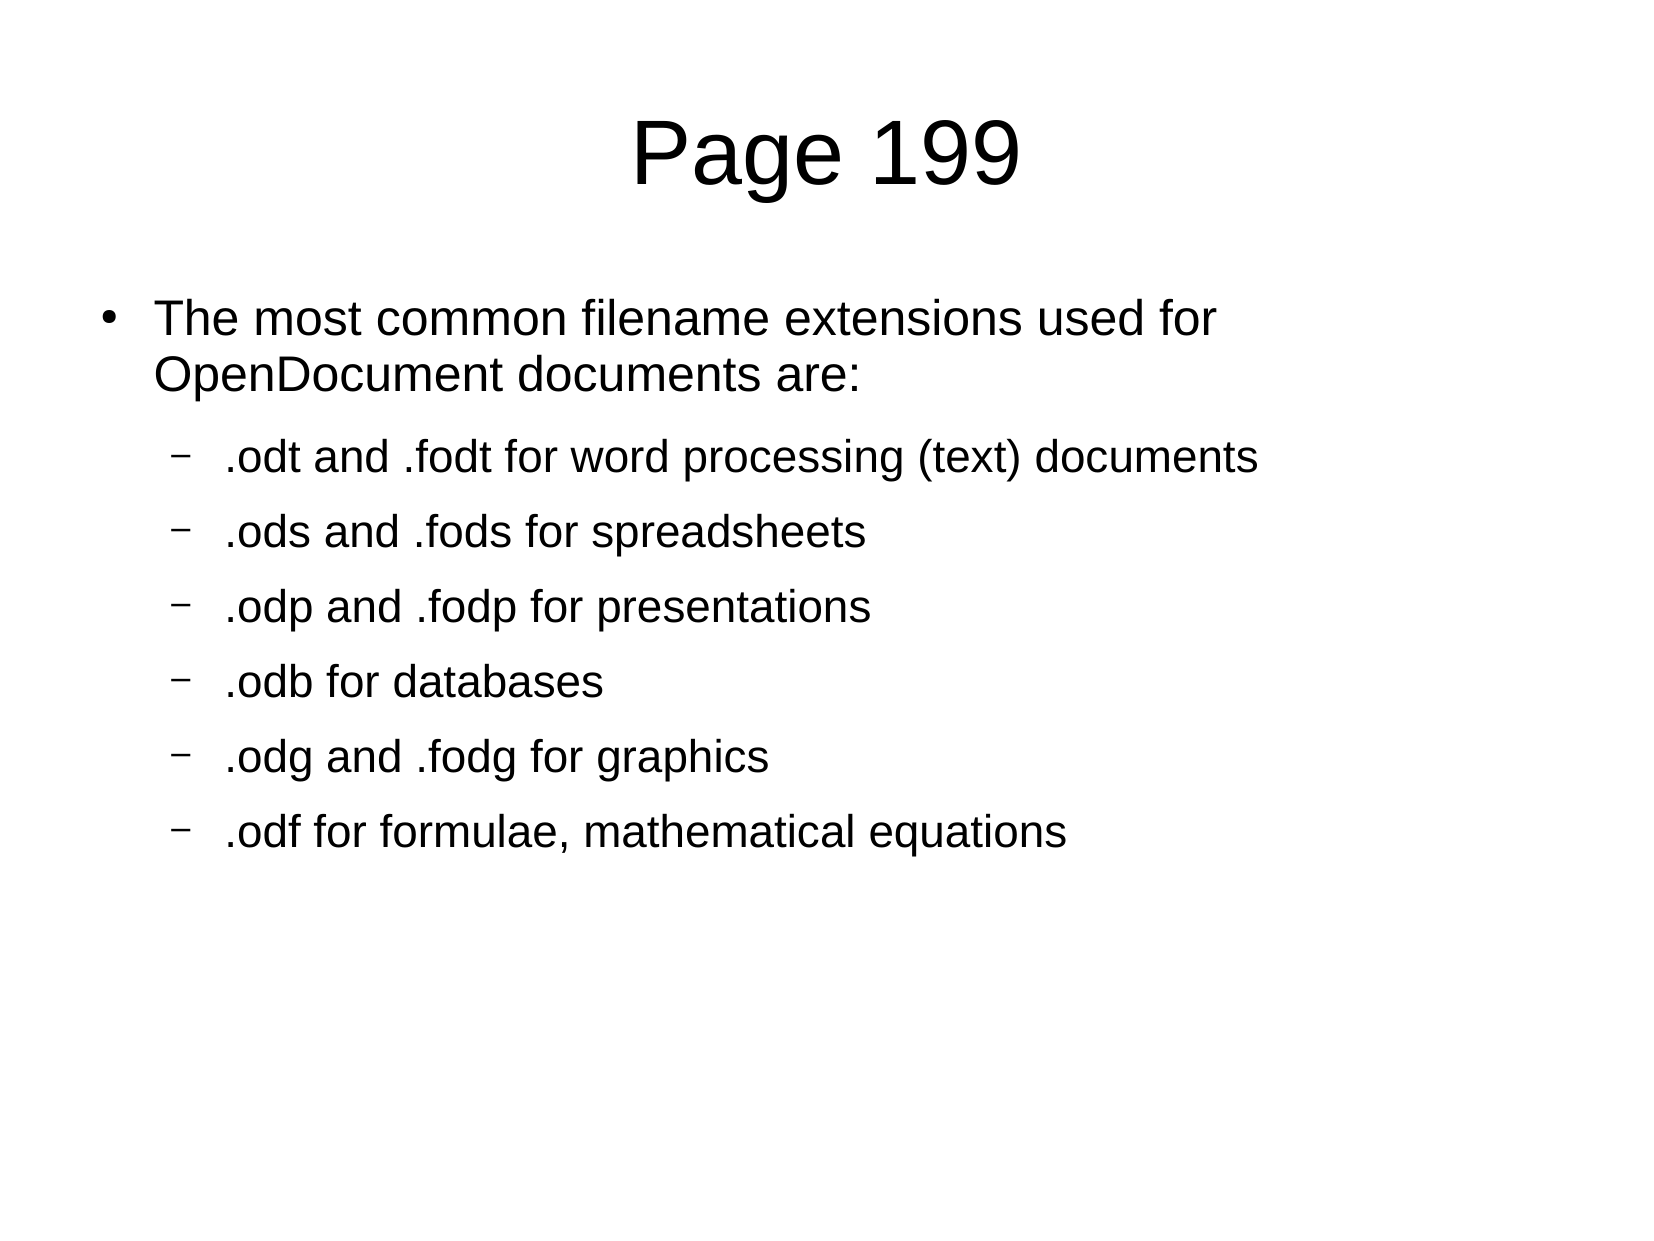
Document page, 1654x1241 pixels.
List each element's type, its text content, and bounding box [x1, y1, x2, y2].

title Page 199 [82, 49, 1571, 257]
list The most common filename extensions used for OpenDocument documents are: .odt and .fodt for word processing (text) documents .ods and .fods for spreadsheets .odp and .fodp for presentations .odb for databases .odg and .fodg for graphics .odf for formulae, mathematical equations [82, 290, 1571, 1109]
